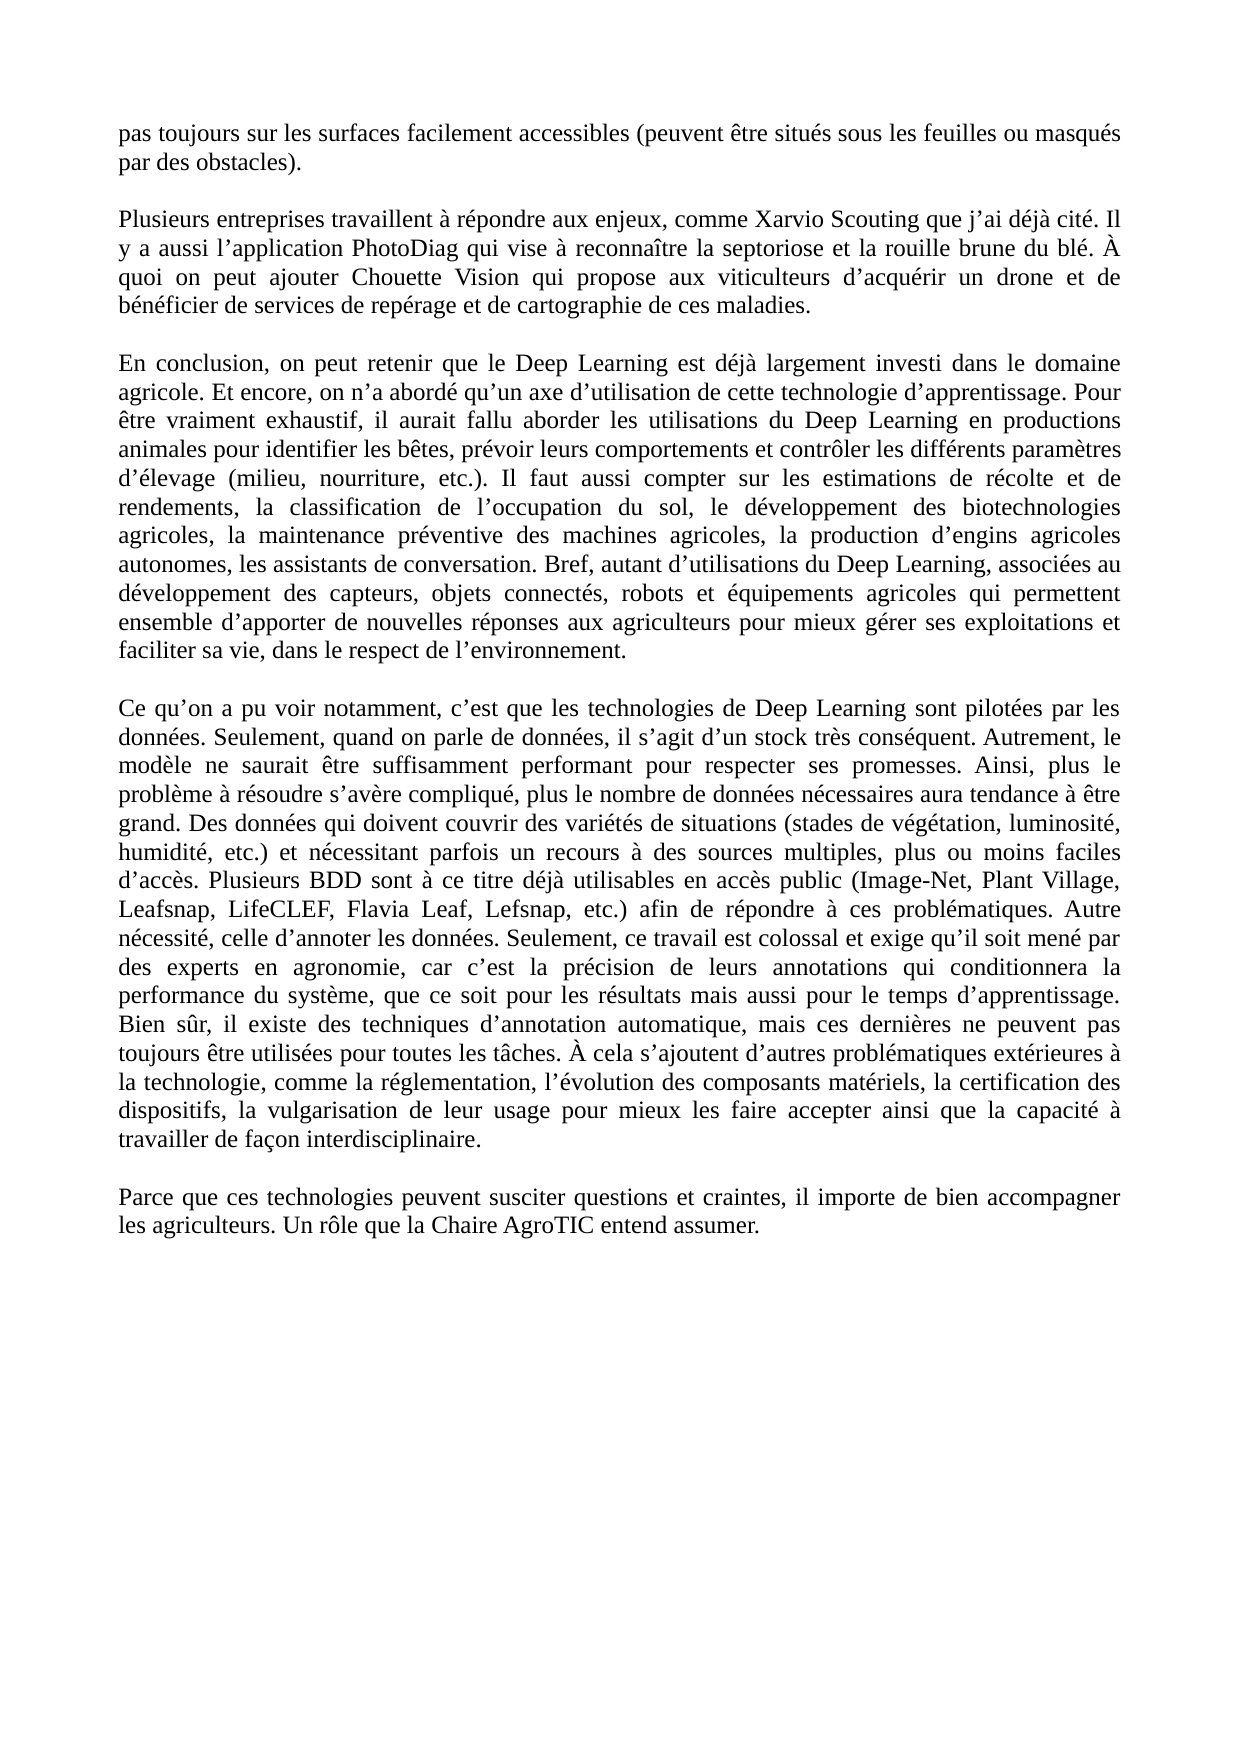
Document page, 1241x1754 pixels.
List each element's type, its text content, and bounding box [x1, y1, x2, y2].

text Plusieurs entreprises travaillent à répondre aux enjeux, comme Xarvio Scouting que j’ai déjà cité. Il y a aussi l’application PhotoDiag qui vise à reconnaître la septoriose et la rouille brune du blé. À quoi on peut ajouter Chouette Vision qui propose aux viticulteurs d’acquérir un drone et de bénéficier de services de repérage et de cartographie de ces maladies. [118, 204, 1122, 319]
text Parce que ces technologies peuvent susciter questions et craintes, il importe de bien accompagner les agriculteurs. Un rôle que la Chaire AgroTIC entend assumer. [118, 1182, 1122, 1239]
text En conclusion, on peut retenir que le Deep Learning est déjà largement investi dans le domaine agricole. Et encore, on n’a abordé qu’un axe d’utilisation de cette technologie d’apprentissage. Pour être vraiment exhaustif, il aurait fallu aborder les utilisations du Deep Learning en productions animales pour identifier les bêtes, prévoir leurs comportements et contrôler les différents paramètres d’élevage (milieu, nourriture, etc.). Il faut aussi compter sur les estimations de récolte et de rendements, la classification de l’occupation du sol, le développement des biotechnologies agricoles, la maintenance préventive des machines agricoles, la production d’engins agricoles autonomes, les assistants de conversation. Bref, autant d’utilisations du Deep Learning, associées au développement des capteurs, objets connectés, robots et équipements agricoles qui permettent ensemble d’apporter de nouvelles réponses aux agriculteurs pour mieux gérer ses exploitations et faciliter sa vie, dans le respect de l’environnement. [118, 348, 1122, 664]
text Ce qu’on a pu voir notamment, c’est que les technologies de Deep Learning sont pilotées par les données. Seulement, quand on parle de données, il s’agit d’un stock très conséquent. Autrement, le modèle ne saurait être suffisamment performant pour respecter ses promesses. Ainsi, plus le problème à résoudre s’avère compliqué, plus le nombre de données nécessaires aura tendance à être grand. Des données qui doivent couvrir des variétés de situations (stades de végétation, luminosité, humidité, etc.) et nécessitant parfois un recours à des sources multiples, plus ou moins faciles d’accès. Plusieurs BDD sont à ce titre déjà utilisables en accès public (Image-Net, Plant Village, Leafsnap, LifeCLEF, Flavia Leaf, Lefsnap, etc.) afin de répondre à ces problématiques. Autre nécessité, celle d’annoter les données. Seulement, ce travail est colossal et exige qu’il soit mené par des experts en agronomie, car c’est la précision de leurs annotations qui conditionnera la performance du système, que ce soit pour les résultats mais aussi pour le temps d’apprentissage. Bien sûr, il existe des techniques d’annotation automatique, mais ces dernières ne peuvent pas toujours être utilisées pour toutes les tâches. À cela s’ajoutent d’autres problématiques extérieures à la technologie, comme la réglementation, l’évolution des composants matériels, la certification des dispositifs, la vulgarisation de leur usage pour mieux les faire accepter ainsi que la capacité à travailler de façon interdisciplinaire. [118, 693, 1122, 1153]
text pas toujours sur les surfaces facilement accessibles (peuvent être situés sous les feuilles ou masqués par des obstacles). [118, 118, 1122, 176]
